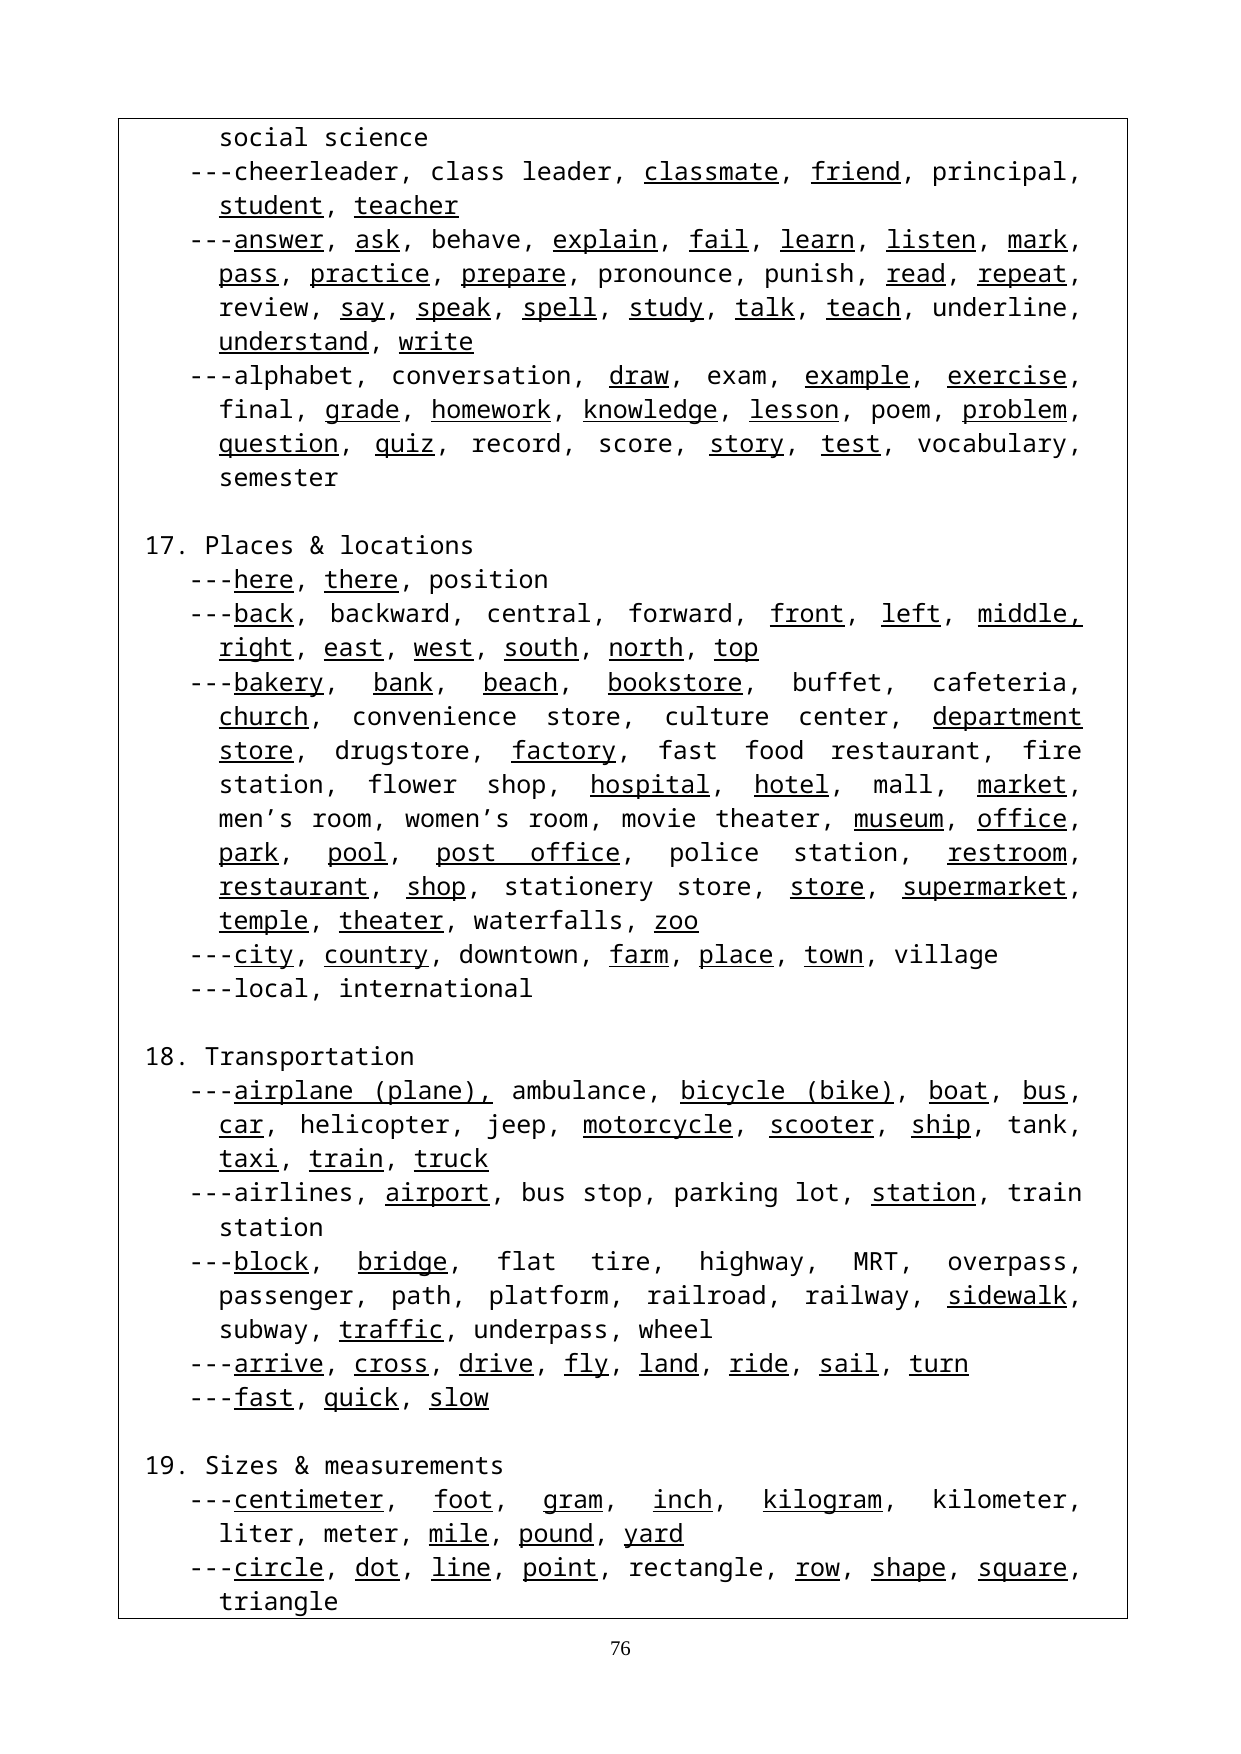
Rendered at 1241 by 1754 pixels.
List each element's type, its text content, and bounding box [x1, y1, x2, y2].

table_header social science ---cheerleader, class leader, classmate, friend, principal, student, teacher ---answer, ask, behave, explain, fail, learn, listen, mark, pass, practice, prepare, pronounce, punish, read, repeat, review, say, speak, spell, study, talk, teach, underline, understand, write ---alphabet, conversation, draw, exam, example, exercise, final, grade, homework, knowledge, lesson, poem, problem, question, quiz, record, score, story, test, vocabulary, semester 17. Places & locations ---here, there, position ---back, backward, central, forward, front, left, middle, right, east, west, south, north, top ---bakery, bank, beach, bookstore, buffet, cafeteria, church, convenience store, culture center, department store, drugstore, factory, fast food restaurant, fire station, flower shop, hospital, hotel, mall, market, men’s room, women’s room, movie theater, museum, office, park, pool, post office, police station, restroom, restaurant, shop, stationery store, store, supermarket, temple, theater, waterfalls, zoo ---city, country, downtown, farm, place, town, village ---local, international 18. Transportation ---airplane (plane), ambulance, bicycle (bike), boat, bus, car, helicopter, jeep, motorcycle, scooter, ship, tank, taxi, train, truck ---airlines, airport, bus stop, parking lot, station, train station ---block, bridge, flat tire, highway, MRT, overpass, passenger, path, platform, railroad, railway, sidewalk, subway, traffic, underpass, wheel ---arrive, cross, drive, fly, land, ride, sail, turn ---fast, quick, slow 19. Sizes & measurements ---centimeter, foot, gram, inch, kilogram, kilometer, liter, meter, mile, pound, yard ---circle, dot, line, point, rectangle, row, shape, square, triangle [119, 119, 1127, 1618]
